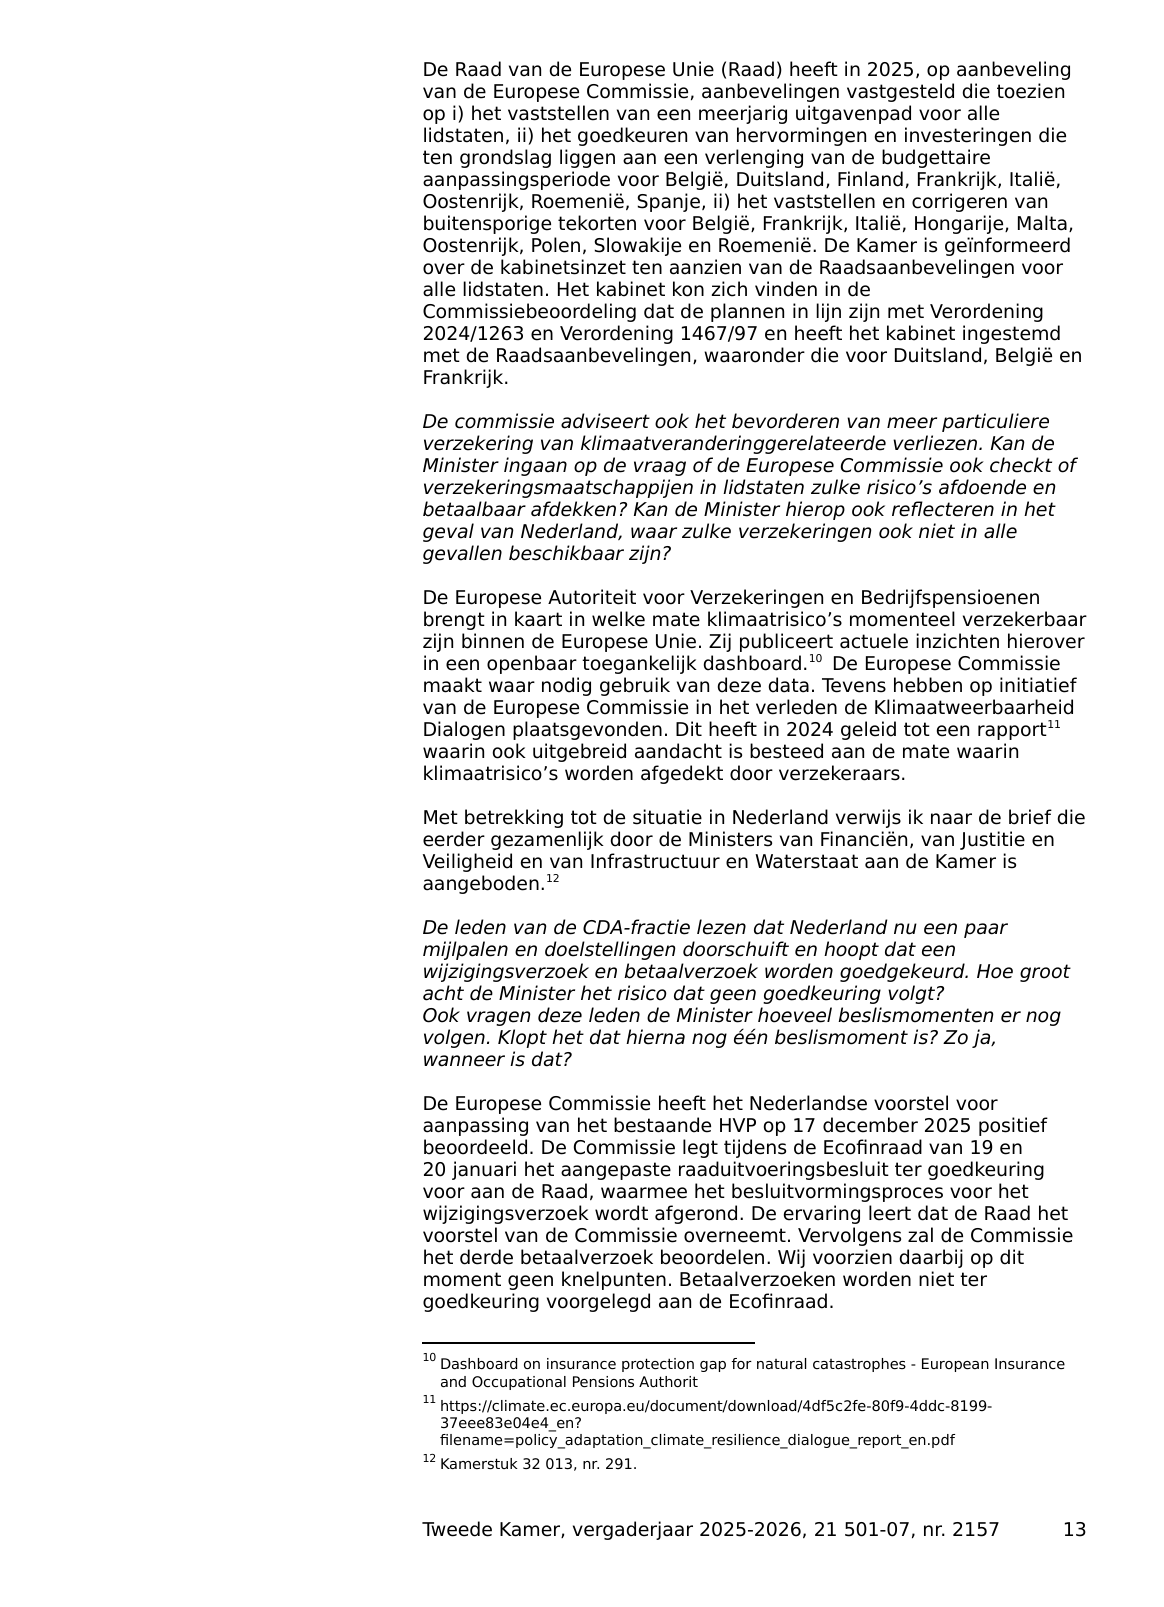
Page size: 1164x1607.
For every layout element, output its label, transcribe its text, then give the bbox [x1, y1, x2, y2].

text De Raad van de Europese Unie (Raad) heeft in 2025, op aanbeveling van de Europese Commissie, aanbevelingen vastgesteld die toezien op i) het vaststellen van een meerjarig uitgavenpad voor alle lidstaten, ii) het goedkeuren van hervormingen en investeringen die ten grondslag liggen aan een verlenging van de budgettaire aanpassingsperiode voor België, Duitsland, Finland, Frankrijk, Italië, Oostenrijk, Roemenië, Spanje, ii) het vaststellen en corrigeren van buitensporige tekorten voor België, Frankrijk, Italië, Hongarije, Malta, Oostenrijk, Polen, Slowakije en Roemenië. De Kamer is geïnformeerd over de kabinetsinzet ten aanzien van de Raadsaanbevelingen voor alle lidstaten. Het kabinet kon zich vinden in de Commissiebeoordeling dat de plannen in lijn zijn met Verordening 2024/1263 en Verordening 1467/97 en heeft het kabinet ingestemd met de Raadsaanbevelingen, waaronder die voor Duitsland, België en Frankrijk. [422, 59, 1087, 389]
text Dashboard on insurance protection gap for natural catastrophes - European Insurance and Occupational Pensions Authorit [422, 1352, 1087, 1391]
text https://climate.ec.europa.eu/document/download/4df5c2fe-80f9-4ddc-8199-37eee83e04e4_en?filename=policy_adaptation_climate_resilience_dialogue_report_en.pdf [422, 1393, 1087, 1449]
text De leden van de CDA-fractie lezen dat Nederland nu een paar mijlpalen en doelstellingen doorschuift en hoopt dat een wijzigingsverzoek en betaalverzoek worden goedgekeurd. Hoe groot acht de Minister het risico dat geen goedkeuring volgt? [422, 917, 1087, 1005]
text Met betrekking tot de situatie in Nederland verwijs ik naar de brief die eerder gezamenlijk door de Ministers van Financiën, van Justitie en Veiligheid en van Infrastructuur en Waterstaat aan de Kamer is aangeboden. [422, 807, 1087, 895]
text Kamerstuk 32 013, nr. 291. [422, 1452, 1087, 1474]
text De commissie adviseert ook het bevorderen van meer particuliere verzekering van klimaatveranderinggerelateerde verliezen. Kan de Minister ingaan op de vraag of de Europese Commissie ook checkt of verzekeringsmaatschappijen in lidstaten zulke risico’s afdoende en betaalbaar afdekken? Kan de Minister hierop ook reflecteren in het geval van Nederland, waar zulke verzekeringen ook niet in alle gevallen beschikbaar zijn? [422, 411, 1087, 565]
text De Europese Commissie heeft het Nederlandse voorstel voor aanpassing van het bestaande HVP op 17 december 2025 positief beoordeeld. De Commissie legt tijdens de Ecofinraad van 19 en 20 januari het aangepaste raaduitvoeringsbesluit ter goedkeuring voor aan de Raad, waarmee het besluitvormingsproces voor het wijzigingsverzoek wordt afgerond. De ervaring leert dat de Raad het voorstel van de Commissie overneemt. Vervolgens zal de Commissie het derde betaalverzoek beoordelen. Wij voorzien daarbij op dit moment geen knelpunten. Betaalverzoeken worden niet ter goedkeuring voorgelegd aan de Ecofinraad. [422, 1093, 1087, 1313]
text Ook vragen deze leden de Minister hoeveel beslismomenten er nog volgen. Klopt het dat hierna nog één beslismoment is? Zo ja, wanneer is dat? [422, 1005, 1087, 1071]
text De Europese Autoriteit voor Verzekeringen en Bedrijfspensioenen brengt in kaart in welke mate klimaatrisico’s momenteel verzekerbaar zijn binnen de Europese Unie. Zij publiceert actuele inzichten hierover in een openbaar toegankelijk dashboard. De Europese Commissie maakt waar nodig gebruik van deze data. Tevens hebben op initiatief van de Europese Commissie in het verleden de Klimaatweerbaarheid Dialogen plaatsgevonden. Dit heeft in 2024 geleid tot een rapport waarin ook uitgebreid aandacht is besteed aan de mate waarin klimaatrisico’s worden afgedekt door verzekeraars. [422, 587, 1087, 785]
